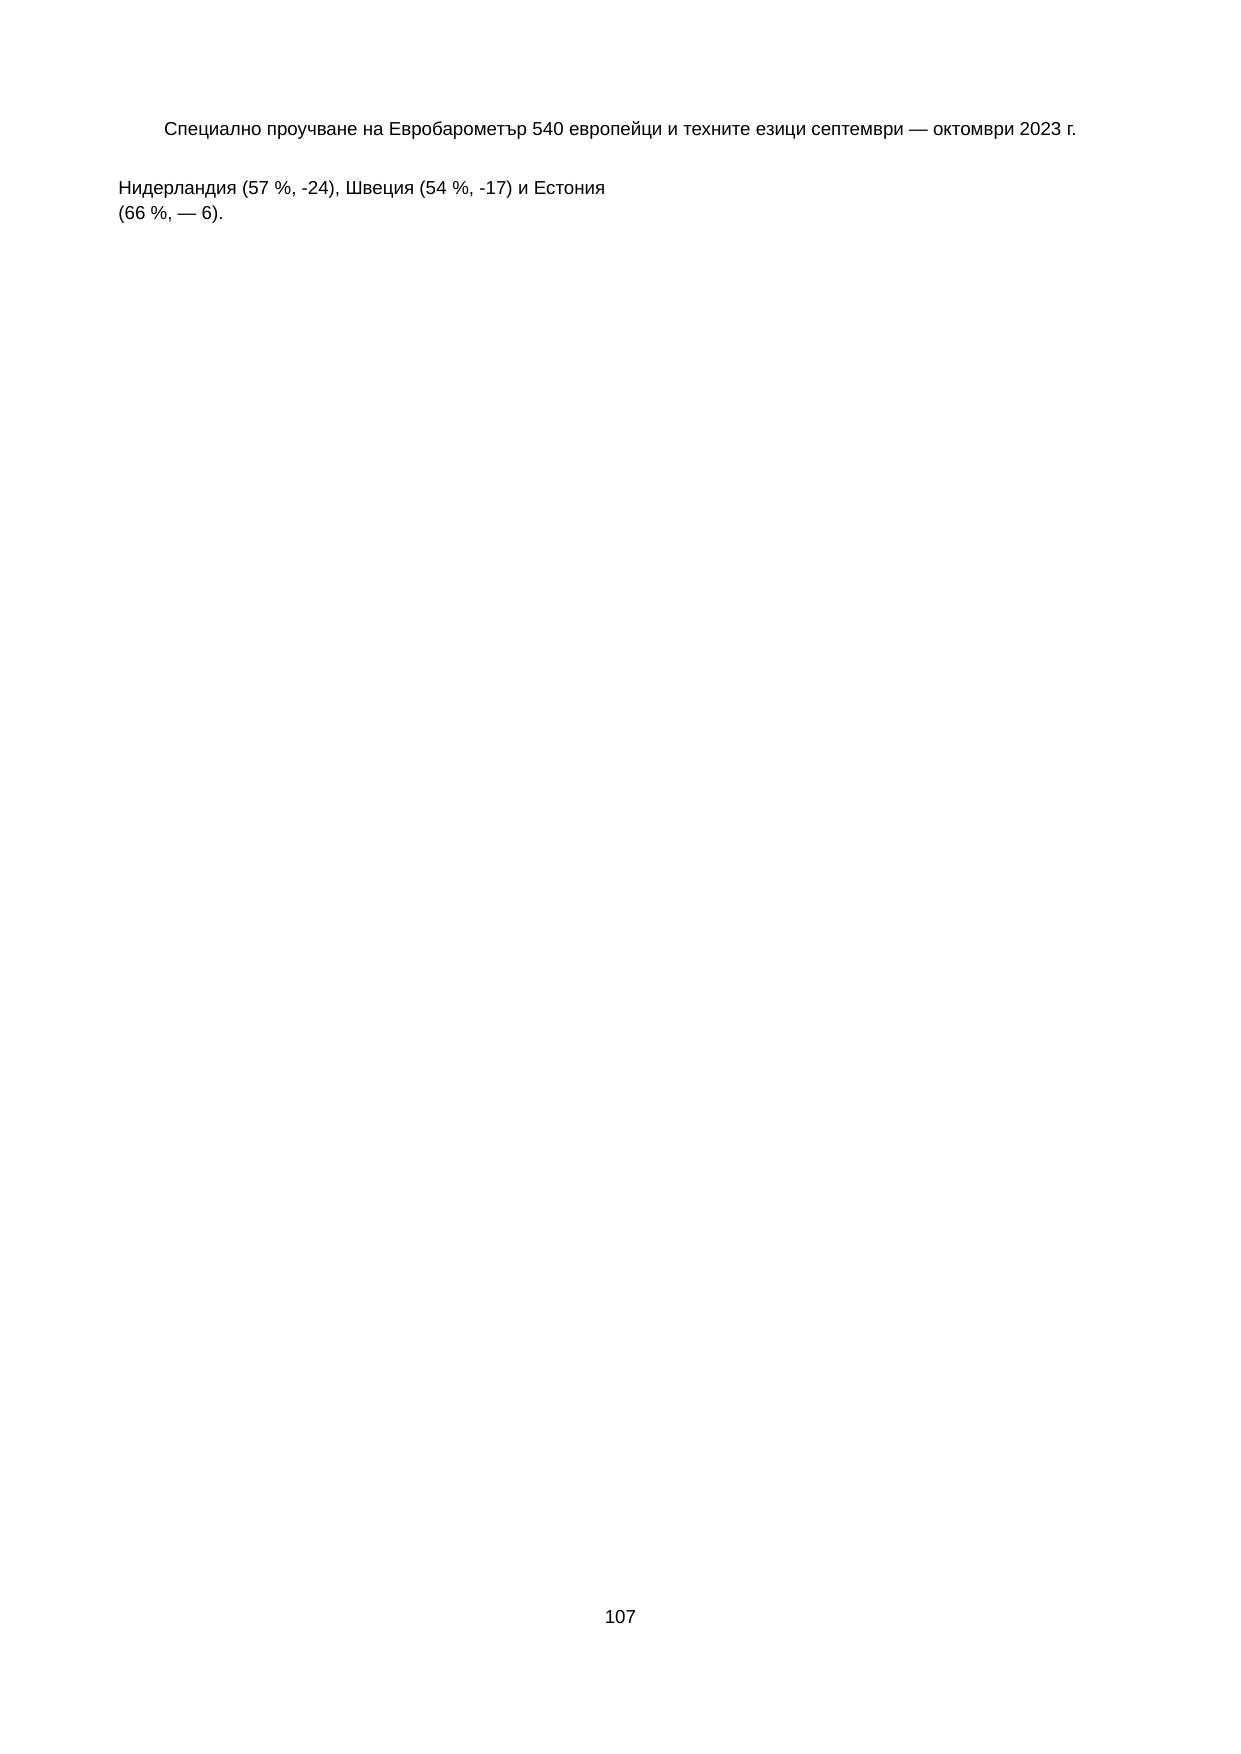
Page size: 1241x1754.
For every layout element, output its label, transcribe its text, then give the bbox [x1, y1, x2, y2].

text Нидерландия (57 %, -24), Швеция (54 %, -17) и Естония (66 %, — 6). [118, 177, 605, 223]
